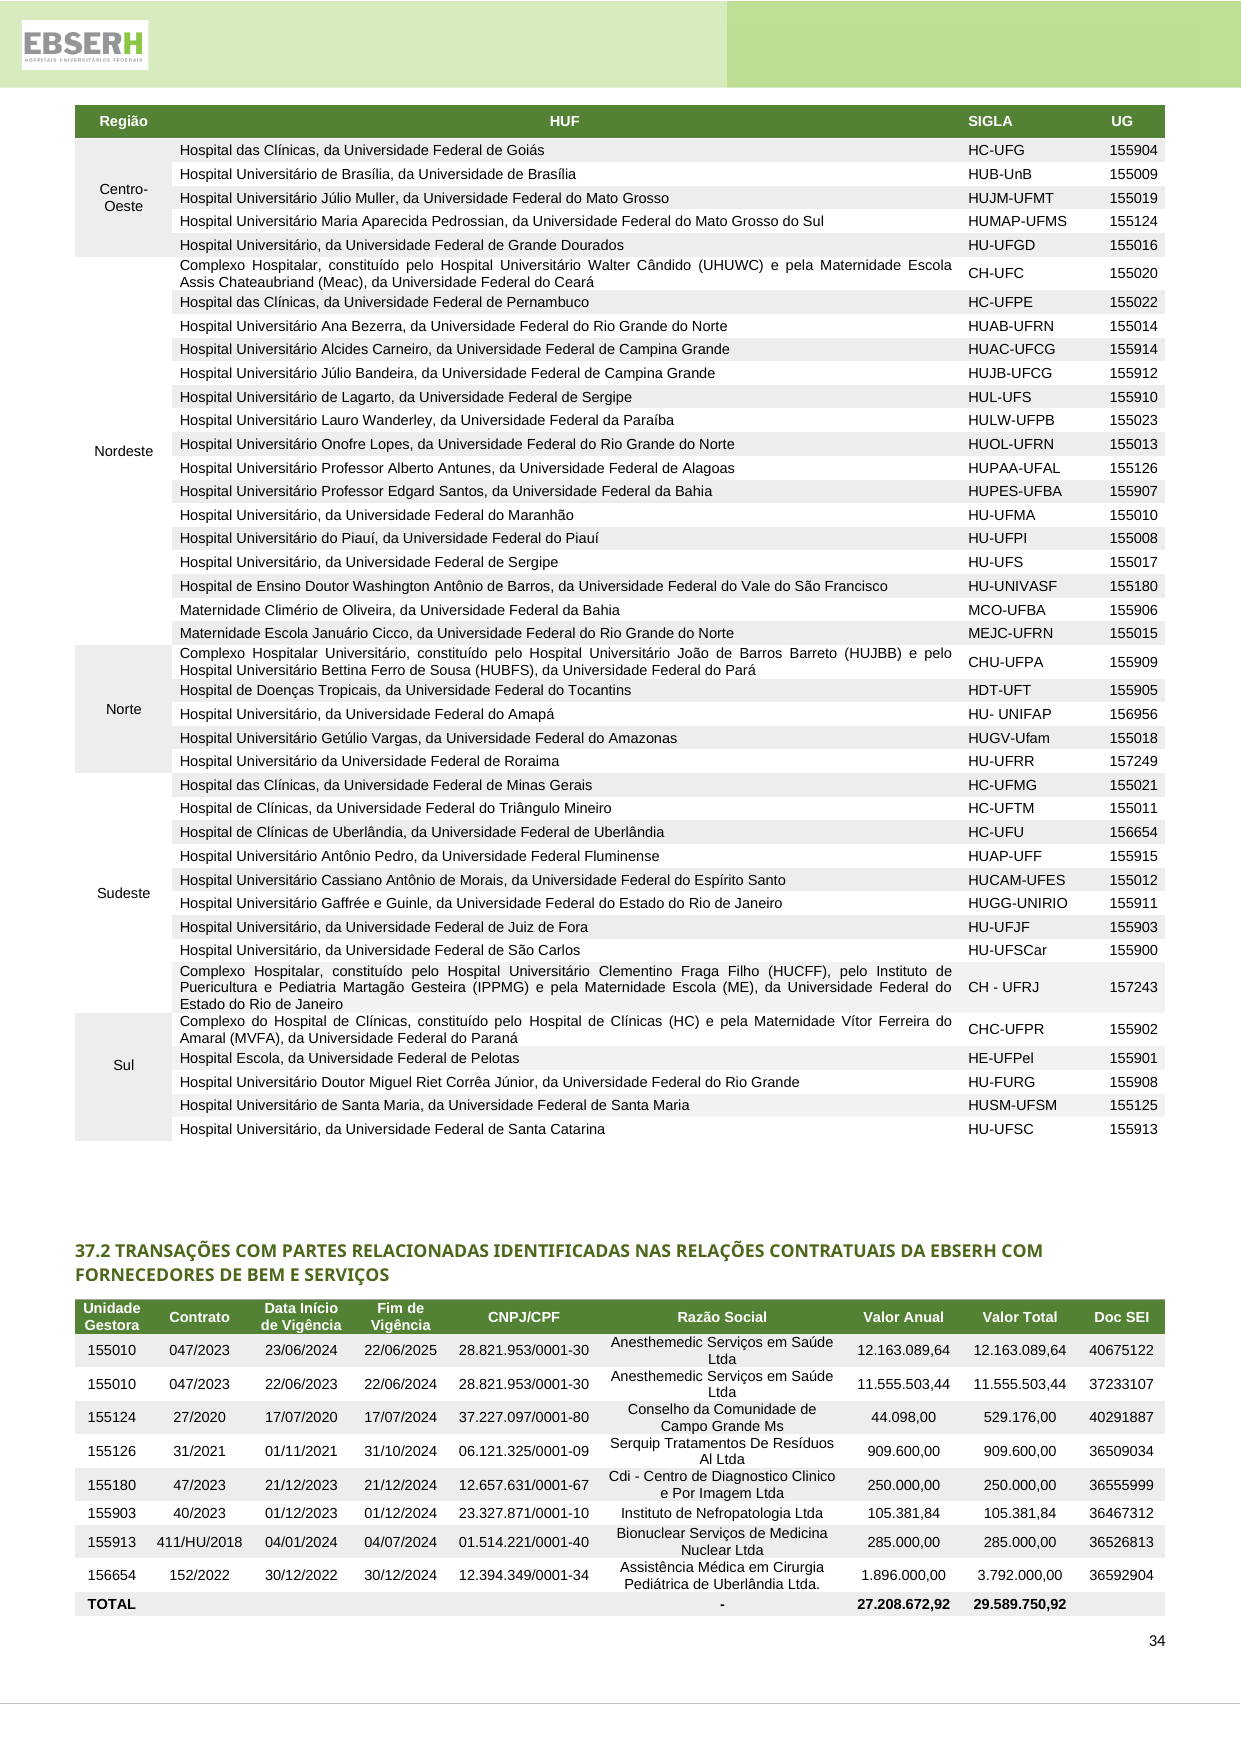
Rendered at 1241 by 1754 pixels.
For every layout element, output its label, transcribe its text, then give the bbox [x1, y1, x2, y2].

table_cell HUOL-UFRN [961, 432, 1079, 456]
table_cell 155010 [1079, 503, 1165, 527]
table_header Data Início de Vigência [250, 1300, 352, 1334]
table_cell HC-UFPE [961, 290, 1079, 314]
table_cell 155018 [1079, 726, 1165, 749]
table_cell HULW-UFPB [961, 409, 1079, 432]
table_cell Hospital de Doenças Tropicais, da Universidade Federal do Tocantins [172, 679, 961, 702]
table_cell CH - UFRJ [961, 962, 1079, 1013]
table_cell Hospital Universitário de Santa Maria, da Universidade Federal de Santa Maria [172, 1094, 961, 1117]
table_cell Hospital Universitário de Brasília, da Universidade de Brasília [172, 162, 961, 186]
table_cell Hospital Universitário, da Universidade Federal de Santa Catarina [172, 1117, 961, 1141]
table_cell Hospital das Clínicas, da Universidade Federal de Minas Gerais [172, 773, 961, 797]
table_cell 155903 [1079, 915, 1165, 939]
table_cell 156654 [1079, 820, 1165, 844]
table_cell Hospital Universitário Gaffrée e Guinle, da Universidade Federal do Estado do Rio de Janeiro [172, 891, 961, 915]
table_cell 155010 [75, 1367, 149, 1401]
table_cell 3.792.000,00 [962, 1559, 1078, 1592]
table_cell CH-UFC [961, 257, 1079, 290]
table_cell HUB-UnB [961, 162, 1079, 186]
table_cell 155022 [1079, 290, 1165, 314]
table_cell 01/11/2021 [250, 1434, 352, 1468]
table_cell TOTAL [75, 1592, 149, 1616]
table_cell 250.000,00 [962, 1468, 1078, 1501]
table_cell 1.896.000,00 [845, 1559, 962, 1592]
table_cell Complexo Hospitalar, constituído pelo Hospital Universitário Clementino Fraga Filho (HUCFF), pelo Instituto de Puericultura e Pediatria Martagão Gesteira (IPPMG) e pela Maternidade Escola (ME), da Universidade Federal do Estado do Rio de Janeiro [172, 962, 961, 1013]
table_cell 30/12/2024 [352, 1559, 449, 1592]
table_cell 04/07/2024 [352, 1525, 449, 1558]
table_cell HC-UFTM [961, 797, 1079, 820]
table_cell 04/01/2024 [250, 1525, 352, 1558]
table_cell HU-UFPI [961, 527, 1079, 550]
table_cell HC-UFU [961, 820, 1079, 844]
table_cell 30/12/2022 [250, 1559, 352, 1592]
table_cell Hospital Universitário Lauro Wanderley, da Universidade Federal da Paraíba [172, 409, 961, 432]
table_cell 40675122 [1078, 1334, 1165, 1367]
table_header Razão Social [599, 1300, 845, 1334]
table_cell Nordeste [75, 257, 172, 645]
table_cell CHC-UFPR [961, 1013, 1079, 1046]
table_cell 36509034 [1078, 1434, 1165, 1468]
table_cell 155010 [75, 1334, 149, 1367]
table_cell Anesthemedic Serviços em Saúde Ltda [599, 1334, 845, 1367]
table_cell 01.514.221/0001-40 [449, 1525, 599, 1558]
table_cell 155905 [1079, 679, 1165, 702]
table_cell 285.000,00 [845, 1525, 962, 1558]
table_cell 40/2023 [149, 1501, 250, 1525]
table_cell 23/06/2024 [250, 1334, 352, 1367]
table_cell Hospital Universitário, da Universidade Federal do Amapá [172, 702, 961, 726]
table_cell HUJB-UFCG [961, 361, 1079, 385]
table_cell Conselho da Comunidade de Campo Grande Ms [599, 1401, 845, 1434]
table_cell 105.381,84 [845, 1501, 962, 1525]
table_cell - [599, 1592, 845, 1616]
table_cell 22/06/2025 [352, 1334, 449, 1367]
table_cell [352, 1592, 449, 1616]
table_cell 17/07/2024 [352, 1401, 449, 1434]
table_cell 27.208.672,92 [845, 1592, 962, 1616]
table_header Contrato [149, 1300, 250, 1334]
table_cell Hospital Universitário Onofre Lopes, da Universidade Federal do Rio Grande do Norte [172, 432, 961, 456]
table_cell 155019 [1079, 186, 1165, 209]
table_cell Complexo Hospitalar Universitário, constituído pelo Hospital Universitário João de Barros Barreto (HUJBB) e pelo Hospital Universitário Bettina Ferro de Sousa (HUBFS), da Universidade Federal do Pará [172, 645, 961, 678]
table_cell 411/HU/2018 [149, 1525, 250, 1558]
table_cell 155180 [75, 1468, 149, 1501]
table_cell 28.821.953/0001-30 [449, 1334, 599, 1367]
table_cell Hospital Universitário Júlio Muller, da Universidade Federal do Mato Grosso [172, 186, 961, 209]
table_cell 155909 [1079, 645, 1165, 678]
table_cell MEJC-UFRN [961, 621, 1079, 645]
table_cell 047/2023 [149, 1334, 250, 1367]
table_header UG [1079, 105, 1165, 138]
table_header Doc SEI [1078, 1300, 1165, 1334]
table_cell 21/12/2024 [352, 1468, 449, 1501]
table_cell Hospital Universitário Cassiano Antônio de Morais, da Universidade Federal do Espírito Santo [172, 868, 961, 891]
table_cell [250, 1592, 352, 1616]
table_cell 36467312 [1078, 1501, 1165, 1525]
table_cell Centro-Oeste [75, 139, 172, 257]
table_cell 105.381,84 [962, 1501, 1078, 1525]
table_cell 155008 [1079, 527, 1165, 550]
table_cell HU-UFRR [961, 750, 1079, 773]
table_cell HUSM-UFSM [961, 1094, 1079, 1117]
table_cell Maternidade Climério de Oliveira, da Universidade Federal da Bahia [172, 598, 961, 621]
table_cell 250.000,00 [845, 1468, 962, 1501]
table_header Valor Total [962, 1300, 1078, 1334]
table_cell 01/12/2023 [250, 1501, 352, 1525]
table_cell Assistência Médica em Cirurgia Pediátrica de Uberlândia Ltda. [599, 1559, 845, 1592]
table_cell 155912 [1079, 361, 1165, 385]
table_cell HC-UFG [961, 139, 1079, 162]
table_cell HUPES-UFBA [961, 480, 1079, 503]
table_cell 156956 [1079, 702, 1165, 726]
table_cell Hospital Universitário de Lagarto, da Universidade Federal de Sergipe [172, 385, 961, 408]
table_cell 152/2022 [149, 1559, 250, 1592]
table_cell HUCAM-UFES [961, 868, 1079, 891]
table_cell Instituto de Nefropatologia Ltda [599, 1501, 845, 1525]
table_cell 155124 [1079, 210, 1165, 233]
table_cell 155125 [1079, 1094, 1165, 1117]
table_cell 22/06/2024 [352, 1367, 449, 1401]
table_cell 12.163.089,64 [845, 1334, 962, 1367]
table_cell 12.657.631/0001-67 [449, 1468, 599, 1501]
table_cell Hospital de Ensino Doutor Washington Antônio de Barros, da Universidade Federal do Vale do São Francisco [172, 574, 961, 598]
table_cell 155910 [1079, 385, 1165, 408]
table_cell 155009 [1079, 162, 1165, 186]
table_cell 155023 [1079, 409, 1165, 432]
table_cell Hospital Universitário, da Universidade Federal de Juiz de Fora [172, 915, 961, 939]
table_cell Hospital Universitário Professor Edgard Santos, da Universidade Federal da Bahia [172, 480, 961, 503]
table_cell HE-UFPel [961, 1046, 1079, 1070]
table_cell 155913 [75, 1525, 149, 1558]
table_cell 155015 [1079, 621, 1165, 645]
table_cell [149, 1592, 250, 1616]
table_cell 155914 [1079, 338, 1165, 361]
table_cell 155016 [1079, 233, 1165, 257]
table_cell 27/2020 [149, 1401, 250, 1434]
table_cell HUPAA-UFAL [961, 456, 1079, 479]
table_cell Hospital Universitário Getúlio Vargas, da Universidade Federal do Amazonas [172, 726, 961, 749]
table_cell HU-UFSC [961, 1117, 1079, 1141]
table_cell 155126 [1079, 456, 1165, 479]
table_cell 155017 [1079, 550, 1165, 574]
table_cell 11.555.503,44 [962, 1367, 1078, 1401]
table_cell 909.600,00 [962, 1434, 1078, 1468]
table_cell Bionuclear Serviços de Medicina Nuclear Ltda [599, 1525, 845, 1558]
table_cell 47/2023 [149, 1468, 250, 1501]
table_header Valor Anual [845, 1300, 962, 1334]
table_cell 157243 [1079, 962, 1165, 1013]
table_cell 155908 [1079, 1070, 1165, 1093]
table_cell HUGV-Ufam [961, 726, 1079, 749]
table_cell 36592904 [1078, 1559, 1165, 1592]
table_cell Complexo Hospitalar, constituído pelo Hospital Universitário Walter Cândido (UHUWC) e pela Maternidade Escola Assis Chateaubriand (Meac), da Universidade Federal do Ceará [172, 257, 961, 290]
table_cell Cdi - Centro de Diagnostico Clinico e Por Imagem Ltda [599, 1468, 845, 1501]
table_cell 047/2023 [149, 1367, 250, 1401]
table_cell CHU-UFPA [961, 645, 1079, 678]
table_cell Hospital Universitário Doutor Miguel Riet Corrêa Júnior, da Universidade Federal do Rio Grande [172, 1070, 961, 1093]
table_cell HU-FURG [961, 1070, 1079, 1093]
table_cell Hospital Universitário da Universidade Federal de Roraima [172, 750, 961, 773]
table_cell HUJM-UFMT [961, 186, 1079, 209]
table_cell 11.555.503,44 [845, 1367, 962, 1401]
table_cell Hospital de Clínicas, da Universidade Federal do Triângulo Mineiro [172, 797, 961, 820]
table_cell 06.121.325/0001-09 [449, 1434, 599, 1468]
table_cell Hospital Universitário Ana Bezerra, da Universidade Federal do Rio Grande do Norte [172, 314, 961, 338]
table_cell 29.589.750,92 [962, 1592, 1078, 1616]
table_header Unidade Gestora [75, 1300, 149, 1334]
table_cell 155180 [1079, 574, 1165, 598]
table_cell Hospital Universitário, da Universidade Federal de São Carlos [172, 939, 961, 962]
table_cell 17/07/2020 [250, 1401, 352, 1434]
table_cell HU-UFJF [961, 915, 1079, 939]
table_cell 155904 [1079, 139, 1165, 162]
table_cell 12.394.349/0001-34 [449, 1559, 599, 1592]
table_cell Hospital de Clínicas de Uberlândia, da Universidade Federal de Uberlândia [172, 820, 961, 844]
table_cell 28.821.953/0001-30 [449, 1367, 599, 1401]
table_cell HU-UFMA [961, 503, 1079, 527]
table_cell 37233107 [1078, 1367, 1165, 1401]
table_cell 155906 [1079, 598, 1165, 621]
table_cell 37.227.097/0001-80 [449, 1401, 599, 1434]
table_cell 155915 [1079, 844, 1165, 868]
table_cell [75, 1117, 172, 1141]
table_cell 155011 [1079, 797, 1165, 820]
table_cell Norte [75, 645, 172, 773]
table_cell 31/2021 [149, 1434, 250, 1468]
table_cell 155901 [1079, 1046, 1165, 1070]
table_cell HU-UFS [961, 550, 1079, 574]
table_cell Hospital das Clínicas, da Universidade Federal de Goiás [172, 139, 961, 162]
table_cell 155020 [1079, 257, 1165, 290]
table_cell [1078, 1592, 1165, 1616]
table_cell Hospital Universitário do Piauí, da Universidade Federal do Piauí [172, 527, 961, 550]
table_cell HUAB-UFRN [961, 314, 1079, 338]
table_cell 285.000,00 [962, 1525, 1078, 1558]
table_cell 155907 [1079, 480, 1165, 503]
table_cell Hospital Universitário, da Universidade Federal do Maranhão [172, 503, 961, 527]
table_cell 155911 [1079, 891, 1165, 915]
table_cell [449, 1592, 599, 1616]
table_cell Hospital Universitário Alcides Carneiro, da Universidade Federal de Campina Grande [172, 338, 961, 361]
table_cell 01/12/2024 [352, 1501, 449, 1525]
table_cell 529.176,00 [962, 1401, 1078, 1434]
table_cell Hospital Universitário, da Universidade Federal de Grande Dourados [172, 233, 961, 257]
table_cell 31/10/2024 [352, 1434, 449, 1468]
table_cell 44.098,00 [845, 1401, 962, 1434]
table_cell Hospital Universitário Antônio Pedro, da Universidade Federal Fluminense [172, 844, 961, 868]
table_cell 22/06/2023 [250, 1367, 352, 1401]
table_header Fim de Vigência [352, 1300, 449, 1334]
subtitle 37.2 TRANSAÇÕES COM PARTES RELACIONADAS IDENTIFICADAS NAS RELAÇÕES CONTRATUAIS DA EBSERH COM FORNECEDORES DE BEM E SERVIÇOS [75, 1238, 1165, 1287]
table_header Região [75, 105, 172, 138]
table_cell 155012 [1079, 868, 1165, 891]
table_cell 155913 [1079, 1117, 1165, 1141]
table_cell 155903 [75, 1501, 149, 1525]
table_cell Hospital Escola, da Universidade Federal de Pelotas [172, 1046, 961, 1070]
table_cell 36526813 [1078, 1525, 1165, 1558]
table_cell 155014 [1079, 314, 1165, 338]
table_cell 909.600,00 [845, 1434, 962, 1468]
table_cell Hospital Universitário Júlio Bandeira, da Universidade Federal de Campina Grande [172, 361, 961, 385]
table_header SIGLA [961, 105, 1079, 138]
table_cell Maternidade Escola Januário Cicco, da Universidade Federal do Rio Grande do Norte [172, 621, 961, 645]
table_cell HUAC-UFCG [961, 338, 1079, 361]
table_cell 12.163.089,64 [962, 1334, 1078, 1367]
table_cell Complexo do Hospital de Clínicas, constituído pelo Hospital de Clínicas (HC) e pela Maternidade Vítor Ferreira do Amaral (MVFA), da Universidade Federal do Paraná [172, 1013, 961, 1046]
table_cell HUMAP-UFMS [961, 210, 1079, 233]
table_cell HU-UFGD [961, 233, 1079, 257]
table_cell Serquip Tratamentos De Resíduos Al Ltda [599, 1434, 845, 1468]
table_cell Hospital Universitário Maria Aparecida Pedrossian, da Universidade Federal do Mato Grosso do Sul [172, 210, 961, 233]
table_cell Sudeste [75, 773, 172, 1013]
table_cell Anesthemedic Serviços em Saúde Ltda [599, 1367, 845, 1401]
table_cell HDT-UFT [961, 679, 1079, 702]
table_cell Hospital das Clínicas, da Universidade Federal de Pernambuco [172, 290, 961, 314]
table_cell 40291887 [1078, 1401, 1165, 1434]
table_cell 155013 [1079, 432, 1165, 456]
table_cell 157249 [1079, 750, 1165, 773]
table_cell Hospital Universitário, da Universidade Federal de Sergipe [172, 550, 961, 574]
table_cell 23.327.871/0001-10 [449, 1501, 599, 1525]
table_cell 155900 [1079, 939, 1165, 962]
table_cell 155126 [75, 1434, 149, 1468]
table_cell HUAP-UFF [961, 844, 1079, 868]
table_cell 156654 [75, 1559, 149, 1592]
table_cell Sul [75, 1013, 172, 1117]
table_cell 155902 [1079, 1013, 1165, 1046]
table_header HUF [172, 105, 961, 138]
table_cell HU-UFSCar [961, 939, 1079, 962]
table_cell MCO-UFBA [961, 598, 1079, 621]
table_cell 155021 [1079, 773, 1165, 797]
table_cell HUL-UFS [961, 385, 1079, 408]
table_cell HUGG-UNIRIO [961, 891, 1079, 915]
table_cell HU-UNIVASF [961, 574, 1079, 598]
table_cell 155124 [75, 1401, 149, 1434]
table_cell Hospital Universitário Professor Alberto Antunes, da Universidade Federal de Alagoas [172, 456, 961, 479]
table_cell 21/12/2023 [250, 1468, 352, 1501]
table_cell 36555999 [1078, 1468, 1165, 1501]
table_header CNPJ/CPF [449, 1300, 599, 1334]
table_cell HC-UFMG [961, 773, 1079, 797]
table_cell HU- UNIFAP [961, 702, 1079, 726]
